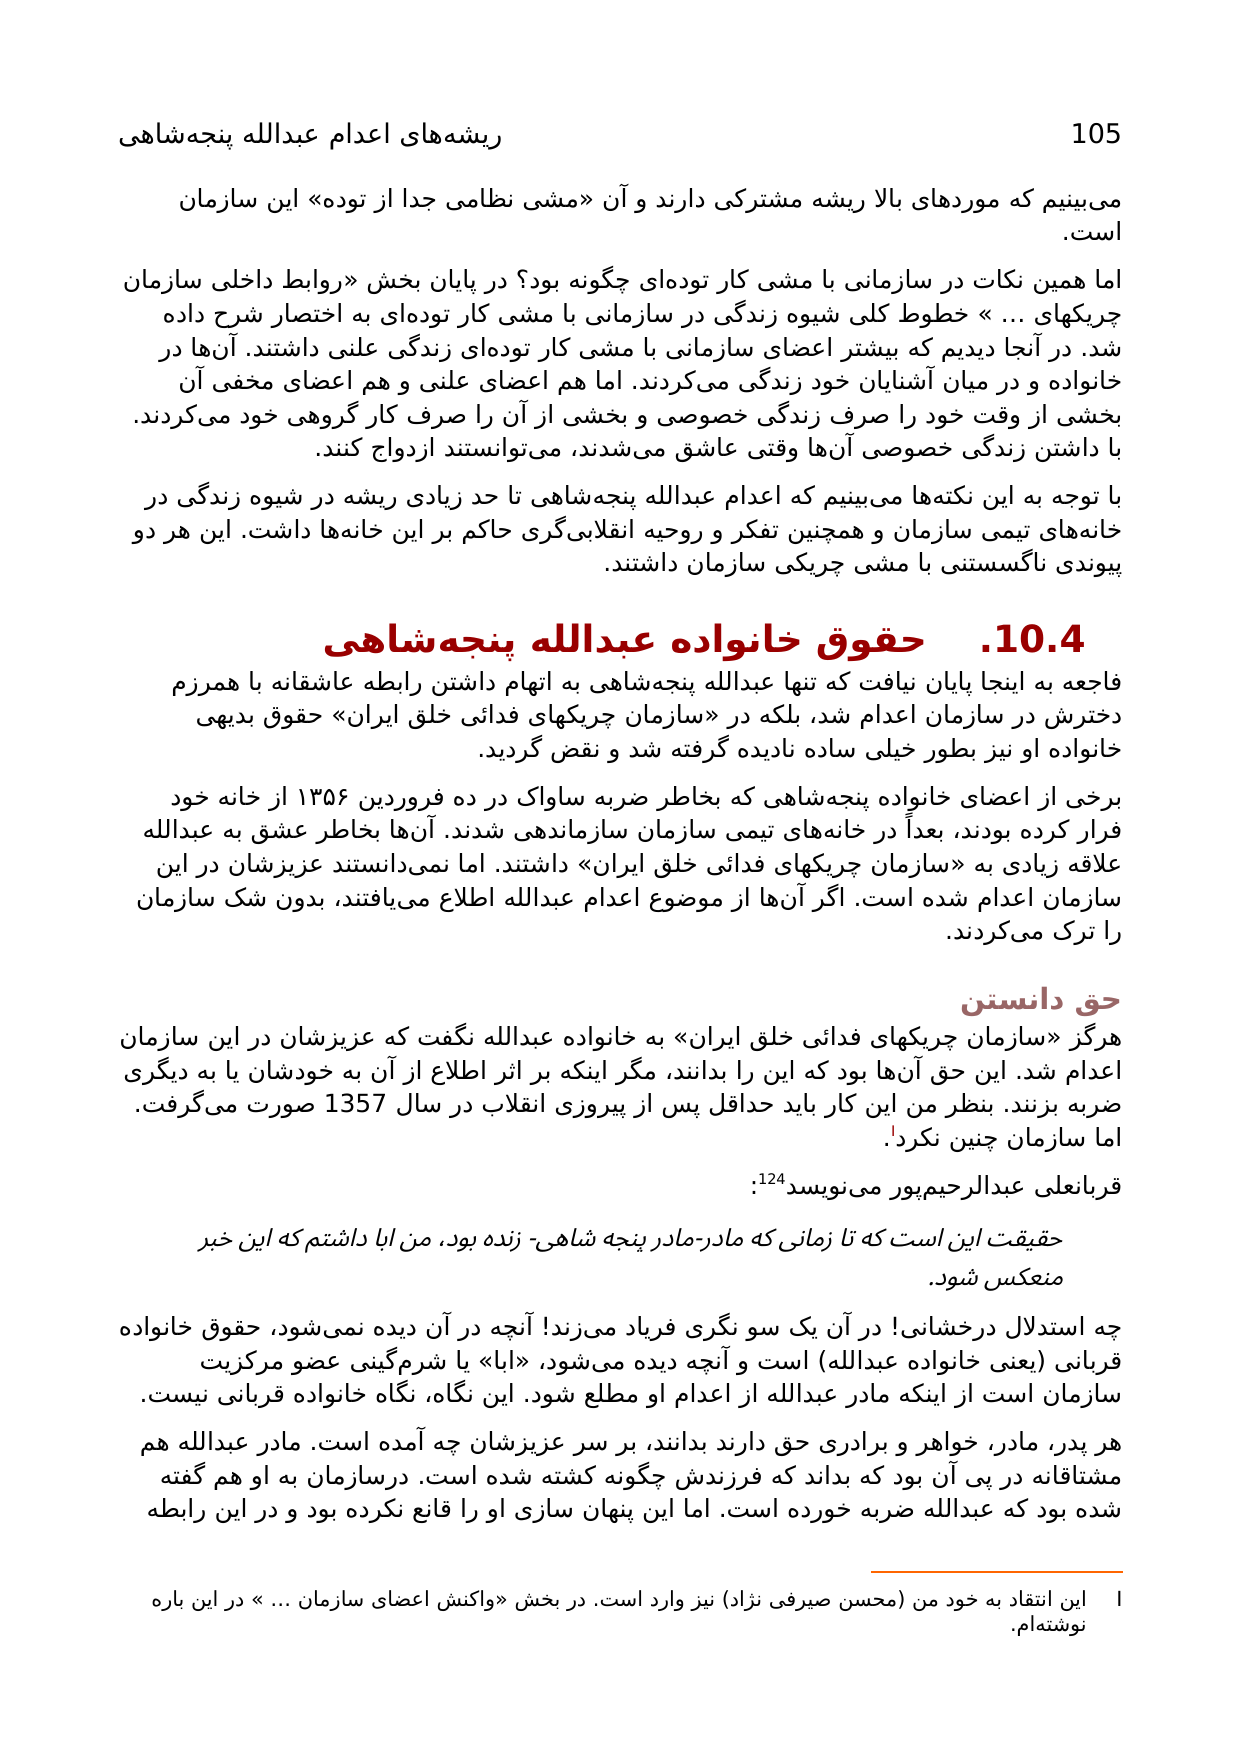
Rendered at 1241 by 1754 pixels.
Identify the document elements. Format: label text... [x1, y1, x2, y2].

text این انتقاد به خود من (محسن صیرفی نژاد) نیز وارد است. در بخش «واکنش اعضای سازمان … » در این باره نوشته‌ام. [118, 1587, 1122, 1636]
text قربانعلی عبدالرحیم‌پور می‌نویسد: [118, 1171, 1122, 1200]
subtitle حقوق خانواده عبدالله پنجه‌شاهی [118, 617, 1098, 661]
text هر پدر، مادر، خواهر و برادری حق دارند بدانند، بر سر عزیزشان چه آمده است. مادر عبدالله هم مشتاقانه در پی آن بود که بداند که فرزندش چگونه کشته شده است. درسازمان به او هم گفته شده بود که عبدالله ضربه خورده است. اما این پنهان سازی او را قانع نکرده بود و در این رابطه [118, 1427, 1122, 1524]
subtitle حق دانستن [118, 982, 1122, 1016]
text فاجعه به اینجا پایان نیافت که تنها عبدالله پنجه‌شاهی به اتهام داشتن رابطه عاشقانه با همرزم دخترش در سازمان اعدام شد، بلکه در «سازمان چریکهای فدائی خلق ایران» حقوق بدیهی خانواده او نیز بطور خیلی ساده نادیده گرفته شد و نقض گردید. [118, 667, 1122, 763]
text با توجه به این نکته‌ها می‌بینیم که اعدام عبدالله پنجه‌شاهی تا حد زیادی ریشه در شیوه زندگی در خانه‌های تیمی سازمان و همچنین تفکر و روحیه انقلابی‌گری حاکم بر این خانه‌ها داشت. این هر دو پیوندی ناگسستنی با مشی چریکی سازمان داشتند. [118, 482, 1122, 578]
text چه استدلال درخشانی! در آن یک سو نگری فریاد می‌زند! آنچه در آن دیده نمی‌شود، حقوق خانواده قربانی (یعنی خانواده عبدالله) است و آنچه دیده می‌شود، «ابا» یا شرم‌گینی عضو مرکزیت سازمان است از اینکه مادر عبدالله از اعدام او مطلع شود. این نگاه، نگاه خانواده قربانی نیست. [118, 1312, 1122, 1408]
text اما همین نکات در سازمانی با مشی کار توده‌ای چگونه بود؟ در پایان بخش «روابط داخلی سازمان چریکهای … » خطوط کلی شیوه زندگی در سازمانی با مشی کار توده‌ای به اختصار شرح داده شد. در آنجا دیدیم که بیشتر اعضای سازمانی با مشی کار توده‌ای زندگی علنی داشتند. آن‌ها در خانواده و در میان آشنایان خود زندگی می‌کردند. اما هم اعضای علنی و هم اعضای مخفی آن بخشی از وقت خود را صرف زندگی خصوصی و بخشی از آن را صرف کار گروهی خود می‌کردند. با داشتن زندگی خصوصی آن‌ها وقتی عاشق می‌شدند، می‌توانستند ازدواج کنند. [118, 266, 1122, 463]
text حقیقت این است که تا زمانی که مادر-مادر پنجه شاهی- زنده بود، من ابا داشتم که این خبر منعکس شود. [177, 1219, 1063, 1292]
text برخی از اعضای خانواده پنجه‌شاهی که بخاطر ضربه ساواک در ده فروردین ۱۳۵۶ از خانه خود فرار کرده بودند، بعداً در خانه‌های تیمی سازمان سازماندهی شدند. آن‌ها بخاطر عشق به عبدالله علاقه زیادی به «سازمان چریکهای فدائی خلق ایران» داشتند. اما نمی‌دانستند عزیزشان در این سازمان اعدام شده است. اگر آن‌ها از موضوع اعدام عبدالله اطلاع می‌یافتند، بدون شک سازمان را ترک می‌کردند. [118, 782, 1122, 946]
text می‌بینیم که موردهای بالا ریشه مشترکی دارند و آن «مشی نظامی جدا از توده» این سازمان است. [118, 184, 1122, 247]
text هرگز «سازمان چریکهای فدائی خلق ایران» به خانواده عبدالله نگفت که عزیزشان در این سازمان اعدام شد. این حق آن‌ها بود که این را بدانند، مگر اینکه بر اثر اطلاع از آن به خودشان یا به دیگری ضربه بزنند. بنظر من این کار باید حداقل پس از پیروزی انقلاب در سال 1357 صورت می‌گرفت. اما سازمان چنین نکرد. [118, 1022, 1122, 1152]
